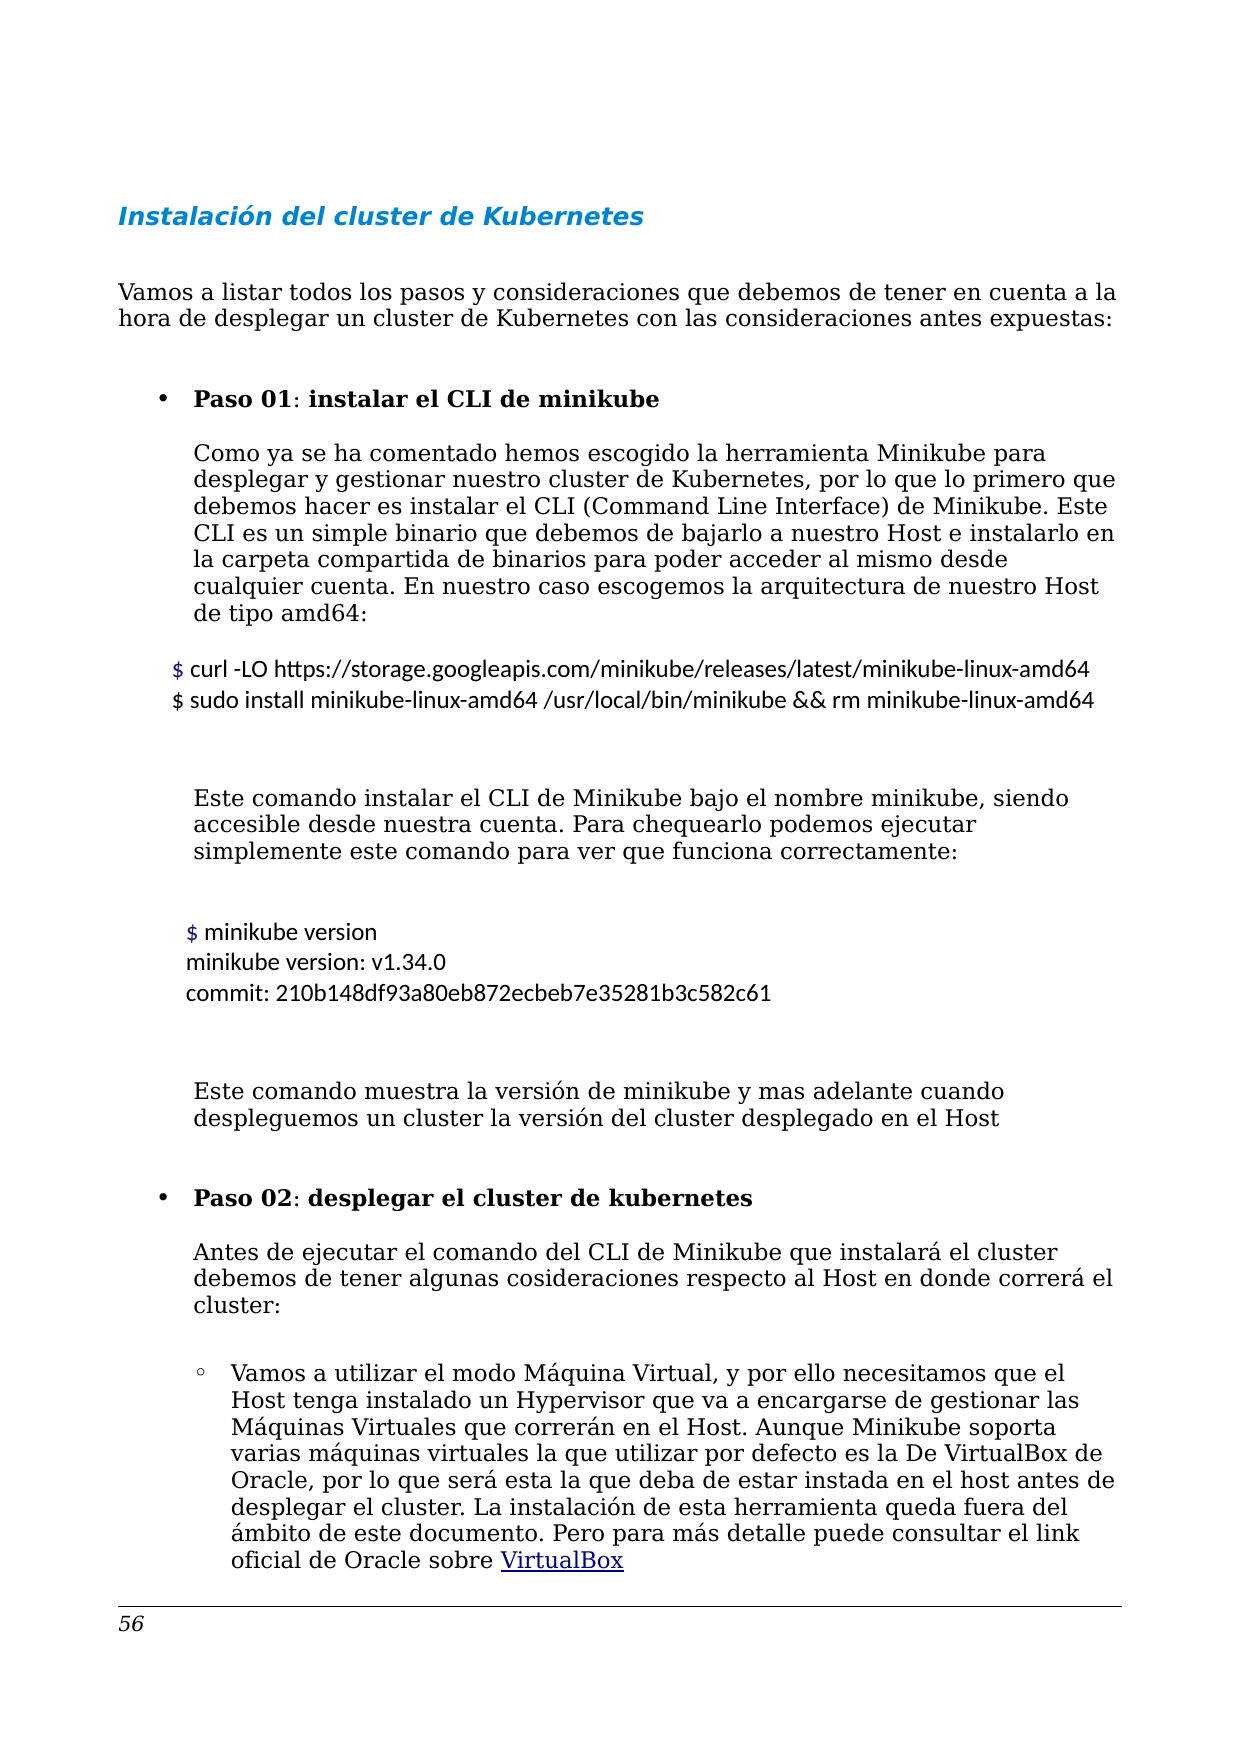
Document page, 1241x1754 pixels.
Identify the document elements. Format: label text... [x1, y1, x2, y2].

subtitle Instalación del cluster de Kubernetes [118, 202, 1122, 231]
list Vamos a utilizar el modo Máquina Virtual, y por ello necesitamos que el Host tenga instalado un Hypervisor que va a encargarse de gestionar las Máquinas Virtuales que correrán en el Host. Aunque Minikube soporta varias máquinas virtuales la que utilizar por defecto es la De VirtualBox de Oracle, por lo que será esta la que deba de estar instada en el host antes de desplegar el cluster. La instalación de esta herramienta queda fuera del ámbito de este documento. Pero para más detalle puede consultar el link oficial de Oracle sobre VirtualBox [193, 1358, 1122, 1574]
text Este comando instalar el CLI de Minikube bajo el nombre minikube, siendo accesible desde nuestra cuenta. Para chequearlo podemos ejecutar simplemente este comando para ver que funciona correctamente: Este comando muestra la versión de minikube y mas adelante cuando despleguemos un cluster la versión del cluster desplegado en el Host [193, 678, 1122, 1131]
list Paso 01: instalar el CLI de minikube Como ya se ha comentado hemos escogido la herramienta Minikube para desplegar y gestionar nuestro cluster de Kubernetes, por lo que lo primero que debemos hacer es instalar el CLI (Command Line Interface) de Minikube. Este CLI es un simple binario que debemos de bajarlo a nuestro Host e instalarlo en la carpeta compartida de binarios para poder acceder al mismo desde cualquier cuenta. En nuestro caso escogemos la arquitectura de nuestro Host de tipo amd64: [156, 384, 1122, 626]
text Vamos a listar todos los pasos y consideraciones que debemos de tener en cuenta a la hora de desplegar un cluster de Kubernetes con las consideraciones antes expuestas: [118, 279, 1122, 332]
list Paso 02: desplegar el cluster de kubernetes Antes de ejecutar el comando del CLI de Minikube que instalará el cluster debemos de tener algunas cosideraciones respecto al Host en donde correrá el cluster: [156, 1183, 1122, 1346]
